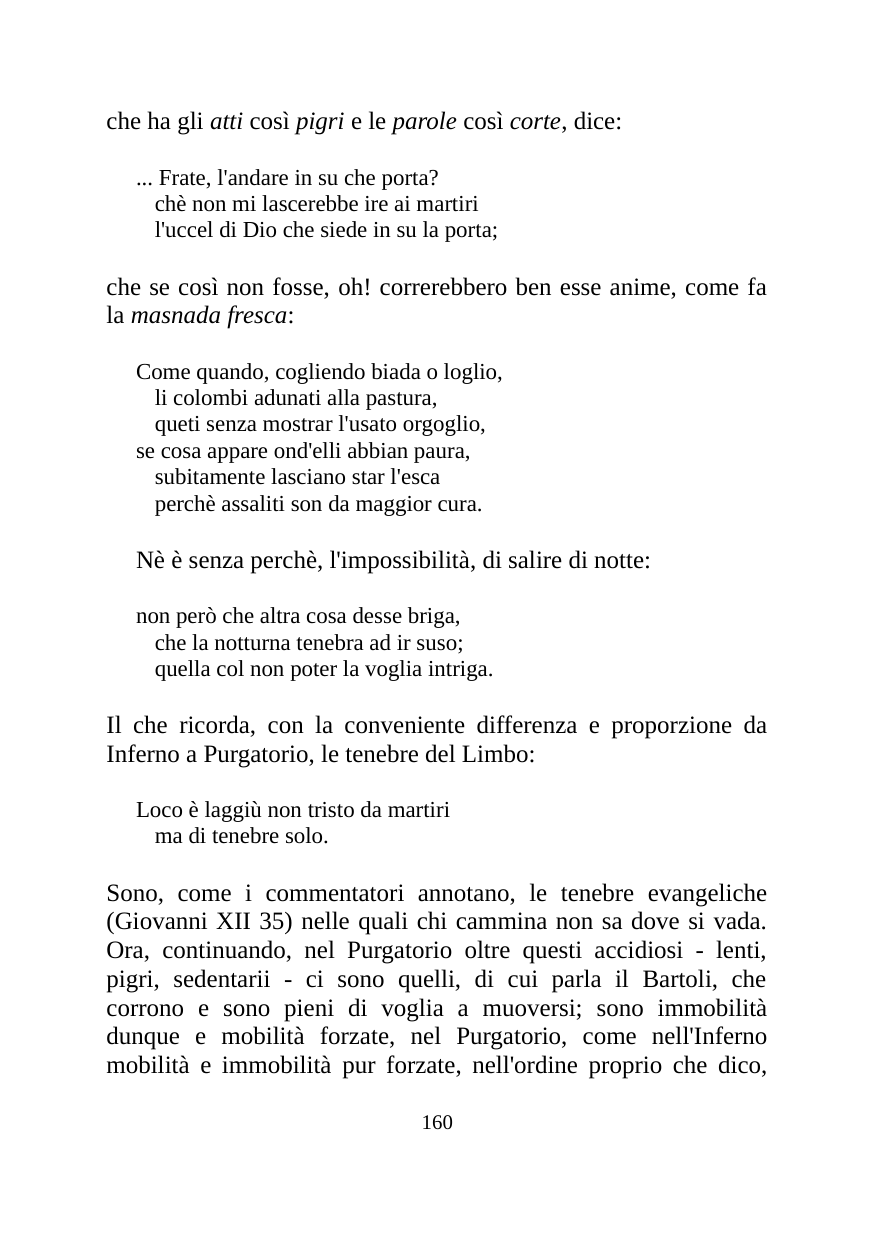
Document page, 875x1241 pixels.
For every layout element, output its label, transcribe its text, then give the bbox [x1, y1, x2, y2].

text se cosa appare ond'elli abbian paura, [106, 437, 768, 463]
text che se così non fosse, oh! correrebbero ben esse anime, come fa la masnada fresca: [106, 272, 768, 329]
text Il che ricorda, con la conveniente differenza e proporzione da Inferno a Purgatorio, le tenebre del Limbo: [106, 710, 768, 767]
text Loco è laggiù non tristo da martiri [106, 796, 768, 823]
text che ha gli atti così pigri e le parole così corte, dice: [106, 106, 768, 135]
text l'uccel di Dio che siede in su la porta; [125, 216, 768, 243]
text li colombi adunati alla pastura, [125, 384, 768, 411]
text perchè assaliti son da maggior cura. [125, 489, 768, 516]
text ... Frate, l'andare in su che porta? [106, 164, 768, 190]
text quella col non poter la voglia intriga. [125, 655, 768, 681]
text Sono, come i commentatori annotano, le tenebre evangeliche (Giovanni XII 35) nelle quali chi cammina non sa dove si vada. Ora, continuando, nel Purgatorio oltre questi accidiosi - lenti, pigri, sedentarii - ci sono quelli, di cui parla il Bartoli, che corrono e sono pieni di voglia a muoversi; sono immobilità dunque e mobilità forzate, nel Purgatorio, come nell'Inferno mobilità e immobilità pur forzate, nell'ordine proprio che dico, [106, 878, 768, 1079]
text ma di tenebre solo. [125, 823, 768, 849]
text subitamente lasciano star l'esca [125, 463, 768, 489]
text Come quando, cogliendo biada o loglio, [106, 358, 768, 384]
text queti senza mostrar l'usato orgoglio, [125, 411, 768, 437]
text non però che altra cosa desse briga, [106, 602, 768, 628]
text Nè è senza perchè, l'impossibilità, di salire di notte: [106, 545, 768, 573]
text che la notturna tenebra ad ir suso; [125, 628, 768, 655]
text chè non mi lascerebbe ire ai martiri [125, 190, 768, 216]
